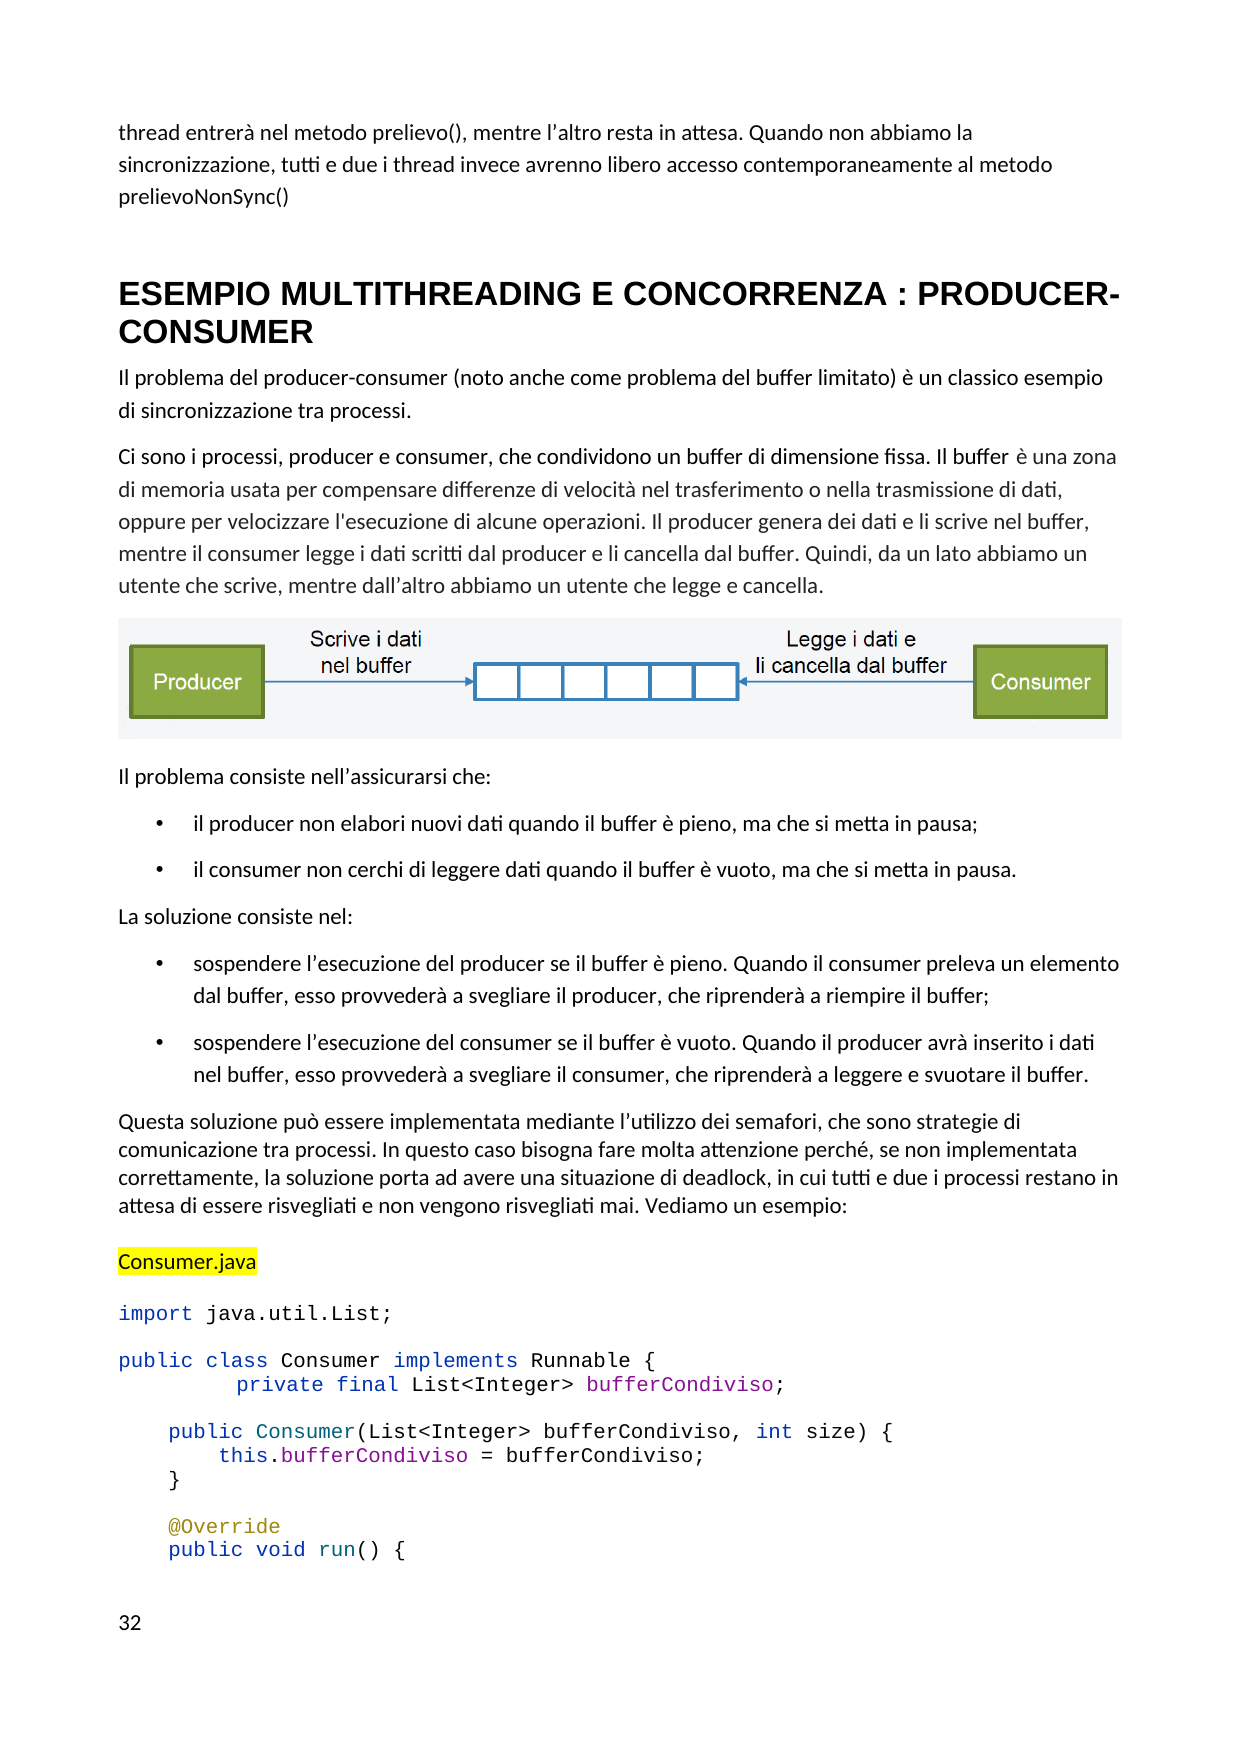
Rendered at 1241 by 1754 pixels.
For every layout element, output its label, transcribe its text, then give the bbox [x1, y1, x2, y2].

list il producer non elabori nuovi dati quando il buffer è pieno, ma che si metta in pausa; [156, 809, 1122, 837]
picture [118, 618, 1123, 739]
text Il problema del producer-consumer (noto anche come problema del buffer limitato) è un classico esempio di sincronizzazione tra processi. [118, 363, 1122, 424]
text La soluzione consiste nel: [118, 902, 1122, 930]
list sospendere l’esecuzione del producer se il buffer è pieno. Quando il consumer preleva un elemento dal buffer, esso provvederà a svegliare il producer, che riprenderà a riempire il buffer; [156, 949, 1122, 1009]
text Questa soluzione può essere implementata mediante l’utilizzo dei semafori, che sono strategie di comunicazione tra processi. In questo caso bisogna fare molta attenzione perché, se non implementata correttamente, la soluzione porta ad avere una situazione di deadlock, in cui tutti e due i processi restano in attesa di essere risvegliati e non vengono risvegliati mai. Vediamo un esempio: [118, 1107, 1122, 1219]
subtitle ESEMPIO MULTITHREADING E CONCORRENZA : PRODUCER-CONSUMER [118, 274, 1122, 351]
list sospendere l’esecuzione del consumer se il buffer è vuoto. Quando il producer avrà inserito i dati nel buffer, esso provvederà a svegliare il consumer, che riprenderà a leggere e svuotare il buffer. [156, 1028, 1122, 1088]
text thread entrerà nel metodo prelievo(), mentre l’altro resta in attesa. Quando non abbiamo la sincronizzazione, tutti e due i thread invece avrenno libero accesso contemporaneamente al metodo prelievoNonSync() [118, 118, 1122, 211]
text Ci sono i processi, producer e consumer, che condividono un buffer di dimensione fissa. Il buffer è una zona di memoria usata per compensare differenze di velocità nel trasferimento o nella trasmissione di dati, oppure per velocizzare l'esecuzione di alcune operazioni. Il producer genera dei dati e li scrive nel buffer, mentre il consumer legge i dati scritti dal producer e li cancella dal buffer. Quindi, da un lato abbiamo un utente che scrive, mentre dall’altro abbiamo un utente che legge e cancella. [118, 442, 1122, 599]
text import java.util.List; public class Consumer implements Runnable { private final List<Integer> bufferCondiviso; public Consumer(List<Integer> bufferCondiviso, int size) { this.bufferCondiviso = bufferCondiviso; } @Override public void run() { [118, 1303, 1122, 1563]
list il consumer non cerchi di leggere dati quando il buffer è vuoto, ma che si metta in pausa. [156, 855, 1122, 883]
text Il problema consiste nell’assicurarsi che: [118, 762, 1122, 790]
text Consumer.java [118, 1247, 1122, 1275]
